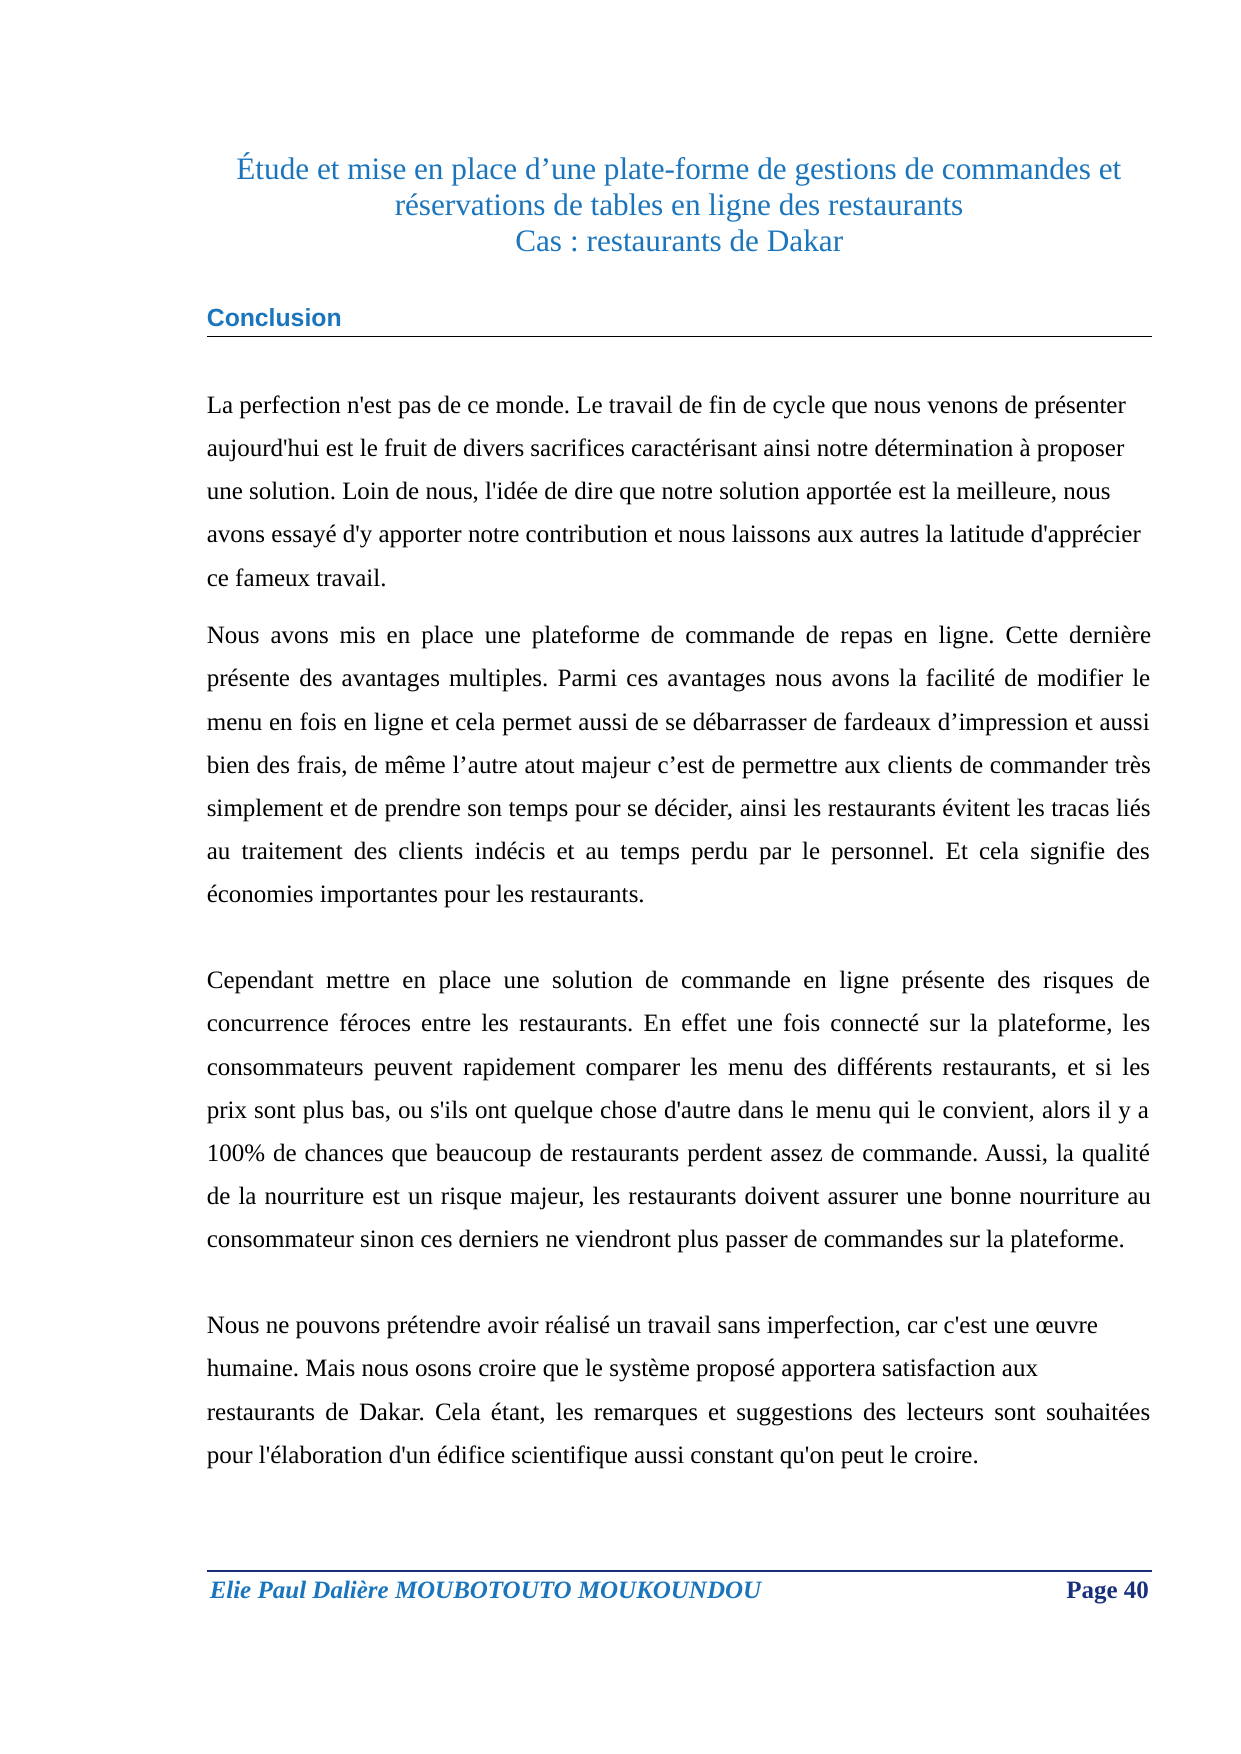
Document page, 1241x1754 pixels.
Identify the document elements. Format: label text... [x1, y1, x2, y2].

text Nous ne pouvons prétendre avoir réalisé un travail sans imperfection, car c'est une œuvre [207, 1310, 1152, 1339]
text humaine. Mais nous osons croire que le système proposé apportera satisfaction aux [207, 1353, 1152, 1382]
text Nous avons mis en place une plateforme de commande de repas en ligne. Cette dernière présente des avantages multiples. Parmi ces avantages nous avons la facilité de modifier le menu en fois en ligne et cela permet aussi de se débarrasser de fardeaux d’impression et aussi bien des frais, de même l’autre atout majeur c’est de permettre aux clients de commander très simplement et de prendre son temps pour se décider, ainsi les restaurants évitent les tracas liés au traitement des clients indécis et au temps perdu par le personnel. Et cela signifie des économies importantes pour les restaurants. [207, 620, 1152, 908]
text La perfection n'est pas de ce monde. Le travail de fin de cycle que nous venons de présenter aujourd'hui est le fruit de divers sacrifices caractérisant ainsi notre détermination à proposer une solution. Loin de nous, l'idée de dire que notre solution apportée est la meilleure, nous avons essayé d'y apporter notre contribution et nous laissons aux autres la latitude d'apprécier ce fameux travail. [207, 390, 1152, 591]
text Cependant mettre en place une solution de commande en ligne présente des risques de concurrence féroces entre les restaurants. En effet une fois connecté sur la plateforme, les consommateurs peuvent rapidement comparer les menu des différents restaurants, et si les prix sont plus bas, ou s'ils ont quelque chose d'autre dans le menu qui le convient, alors il y a 100% de chances que beaucoup de restaurants perdent assez de commande. Aussi, la qualité de la nourriture est un risque majeur, les restaurants doivent assurer une bonne nourriture au consommateur sinon ces derniers ne viendront plus passer de commandes sur la plateforme. [207, 965, 1152, 1253]
subtitle Conclusion [207, 303, 1152, 336]
text restaurants de Dakar. Cela étant, les remarques et suggestions des lecteurs sont souhaitées pour l'élaboration d'un édifice scientifique aussi constant qu'on peut le croire. [207, 1397, 1152, 1468]
